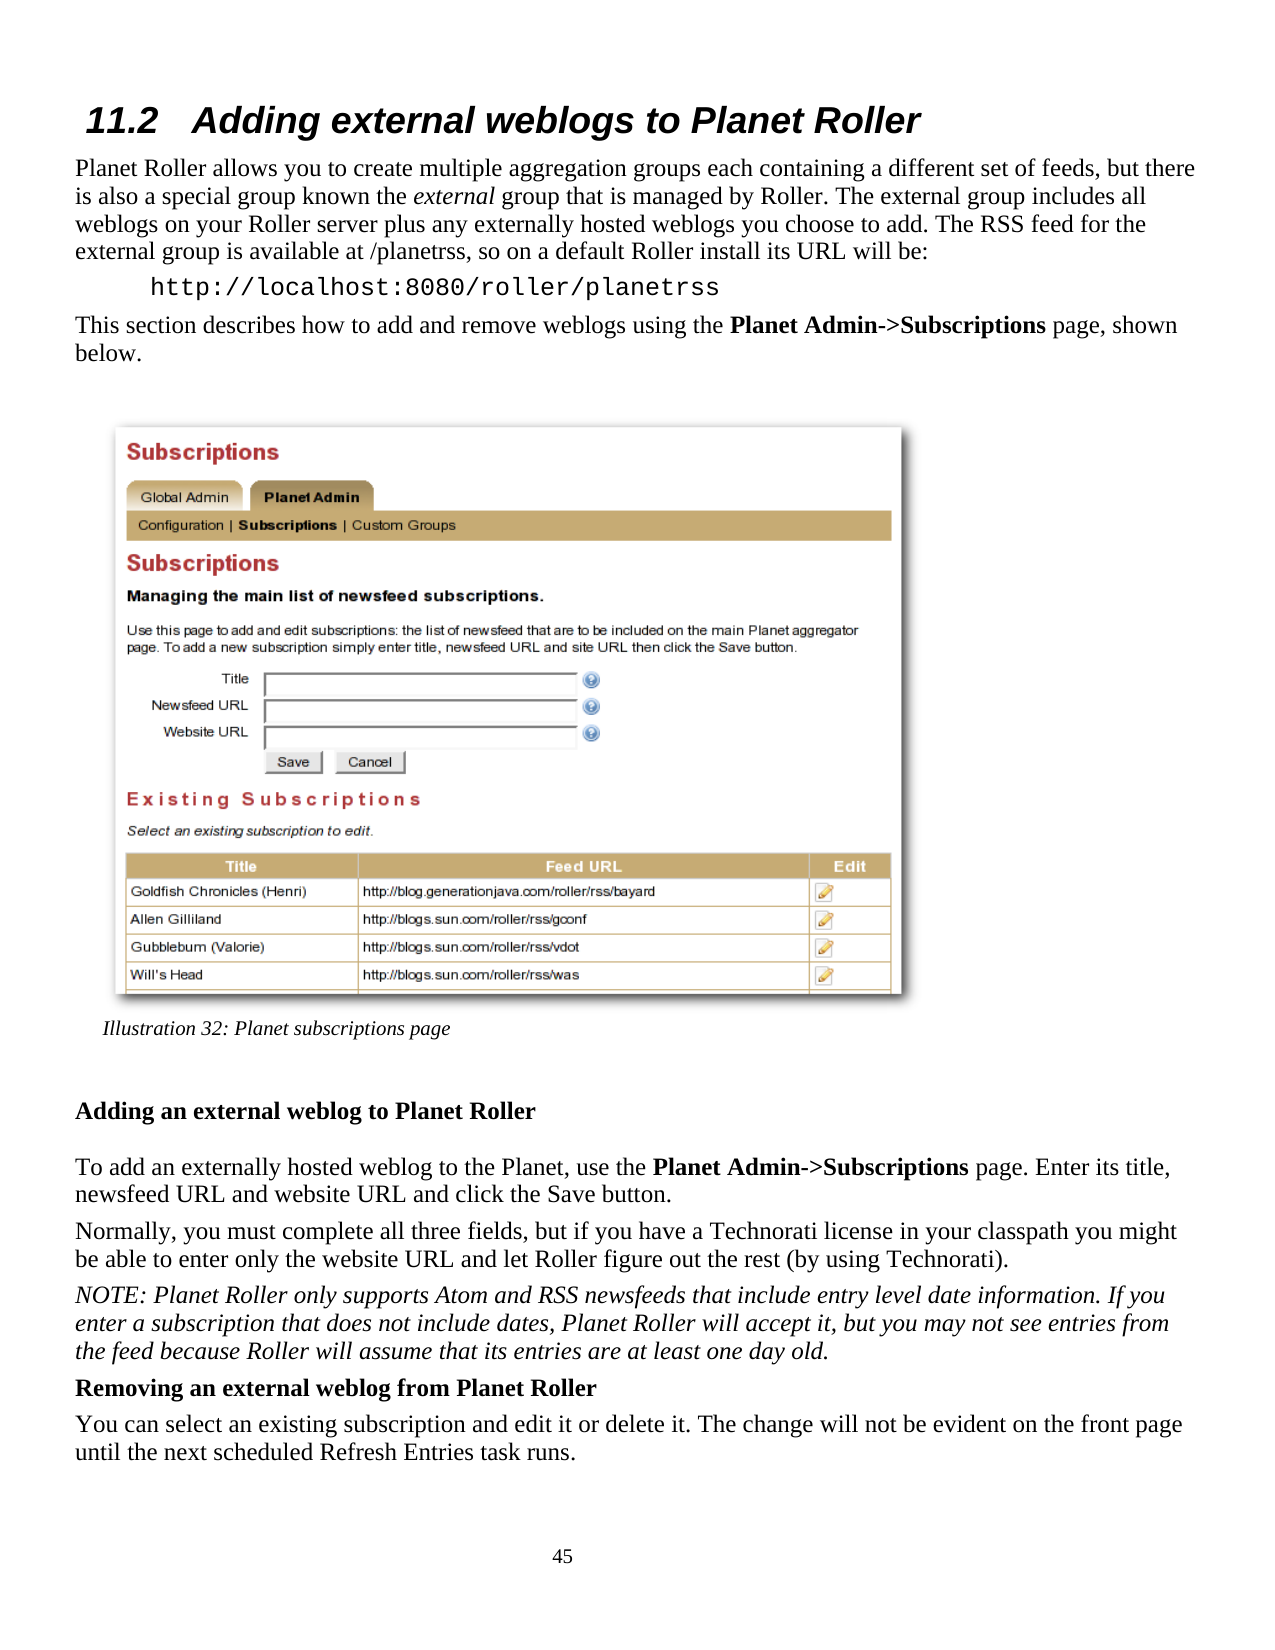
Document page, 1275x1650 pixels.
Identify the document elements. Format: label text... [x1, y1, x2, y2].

text To add an externally hosted weblog to the Planet, use the Planet Admin->Subscriptions page. Enter its title, newsfeed URL and website URL and click the Save button. [75, 1153, 1200, 1208]
text This section describes how to add and remove weblogs using the Planet Admin->Subscriptions page, shown below. [75, 311, 1200, 367]
picture [102, 415, 925, 1017]
subtitle Adding external weblogs to Planet Roller [75, 100, 1200, 142]
text Removing an external weblog from Planet Roller [75, 1374, 1200, 1401]
text Adding an external weblog to Planet Roller [75, 1097, 1200, 1125]
text Normally, you must complete all three fields, but if you have a Technorati license in your classpath you might be able to enter only the website URL and let Roller figure out the rest (by using Technorati). [75, 1217, 1200, 1273]
text You can select an existing subscription and edit it or delete it. The change will not be evident on the front page until the next scheduled Refresh Entries task runs. [75, 1410, 1200, 1466]
text Illustration 32: Planet subscriptions page [102, 1017, 949, 1040]
text http://localhost:8080/roller/planetrss [75, 274, 1200, 302]
text NOTE: Planet Roller only supports Atom and RSS newsfeeds that include entry level date information. If you enter a subscription that does not include dates, Planet Roller will accept it, but you may not see entries from the feed because Roller will assume that its entries are at least one day old. [75, 1282, 1200, 1365]
text Planet Roller allows you to create multiple aggregation groups each containing a different set of feeds, but there is also a special group known the external group that is managed by Roller. The external group includes all weblogs on your Roller server plus any externally hosted weblogs you choose to add. The RSS feed for the external group is available at /planetrss, so on a default Roller install its URL will be: [75, 154, 1200, 265]
